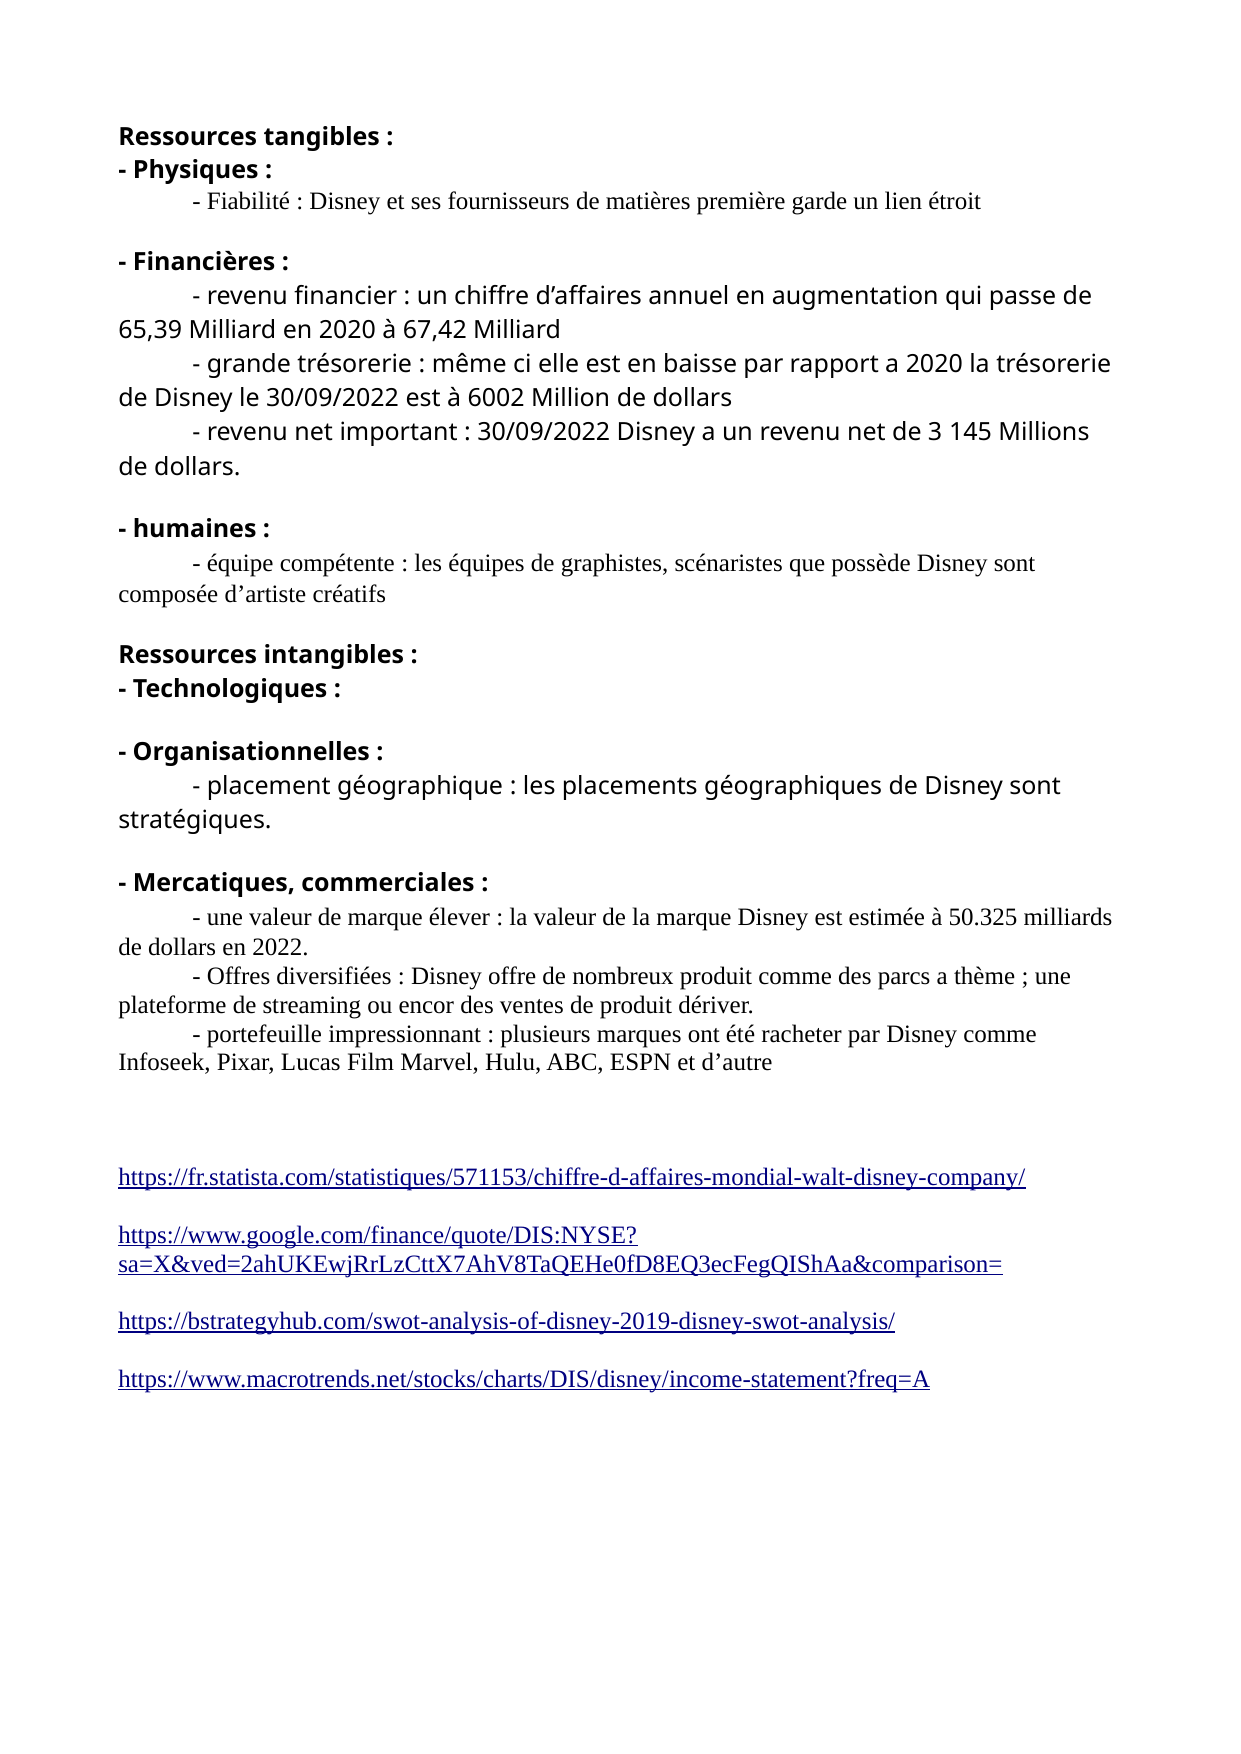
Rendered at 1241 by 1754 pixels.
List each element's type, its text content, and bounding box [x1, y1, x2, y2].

text - Offres diversifiées : Disney offre de nombreux produit comme des parcs a thème ; une plateforme de streaming ou encor des ventes de produit dériver. [118, 961, 1122, 1019]
text - humaines : [118, 511, 1122, 545]
text - équipe compétente : les équipes de graphistes, scénaristes que possède Disney sont composée d’artiste créatifs Ressources intangibles : - Technologiques : - Organisationnelles : [118, 545, 1122, 767]
text Ressources tangibles : - Physiques : - Fiabilité : Disney et ses fournisseurs de matières première garde un lien étroit [118, 118, 1122, 215]
text - revenu financier : un chiffre d’affaires annuel en augmentation qui passe de 65,39 Milliard en 2020 à 67,42 Milliard [118, 278, 1122, 346]
text - grande trésorerie : même ci elle est en baisse par rapport a 2020 la trésorerie de Disney le 30/09/2022 est à 6002 Million de dollars [118, 346, 1122, 414]
text https://www.macrotrends.net/stocks/charts/DIS/disney/income-statement?freq=A [118, 1364, 1122, 1392]
text https://fr.statista.com/statistiques/571153/chiffre-d-affaires-mondial-walt-disney-company/ [118, 1162, 1122, 1191]
text https://bstrategyhub.com/swot-analysis-of-disney-2019-disney-swot-analysis/ [118, 1306, 1122, 1335]
text - Mercatiques, commerciales : [118, 836, 1122, 898]
text - placement géographique : les placements géographiques de Disney sont stratégiques. [118, 767, 1122, 836]
text - revenu net important : 30/09/2022 Disney a un revenu net de 3 145 Millions de dollars. [118, 414, 1122, 482]
text https://www.google.com/finance/quote/DIS:NYSE?sa=X&ved=2ahUKEwjRrLzCttX7AhV8TaQEHe0fD8EQ3ecFegQIShAa&comparison= [118, 1220, 1122, 1277]
text - Financières : [118, 244, 1122, 278]
text - une valeur de marque élever : la valeur de la marque Disney est estimée à 50.325 milliards de dollars en 2022. [118, 898, 1122, 961]
text - portefeuille impressionnant : plusieurs marques ont été racheter par Disney comme Infoseek, Pixar, Lucas Film Marvel, Hulu, ABC, ESPN et d’autre [118, 1019, 1122, 1076]
